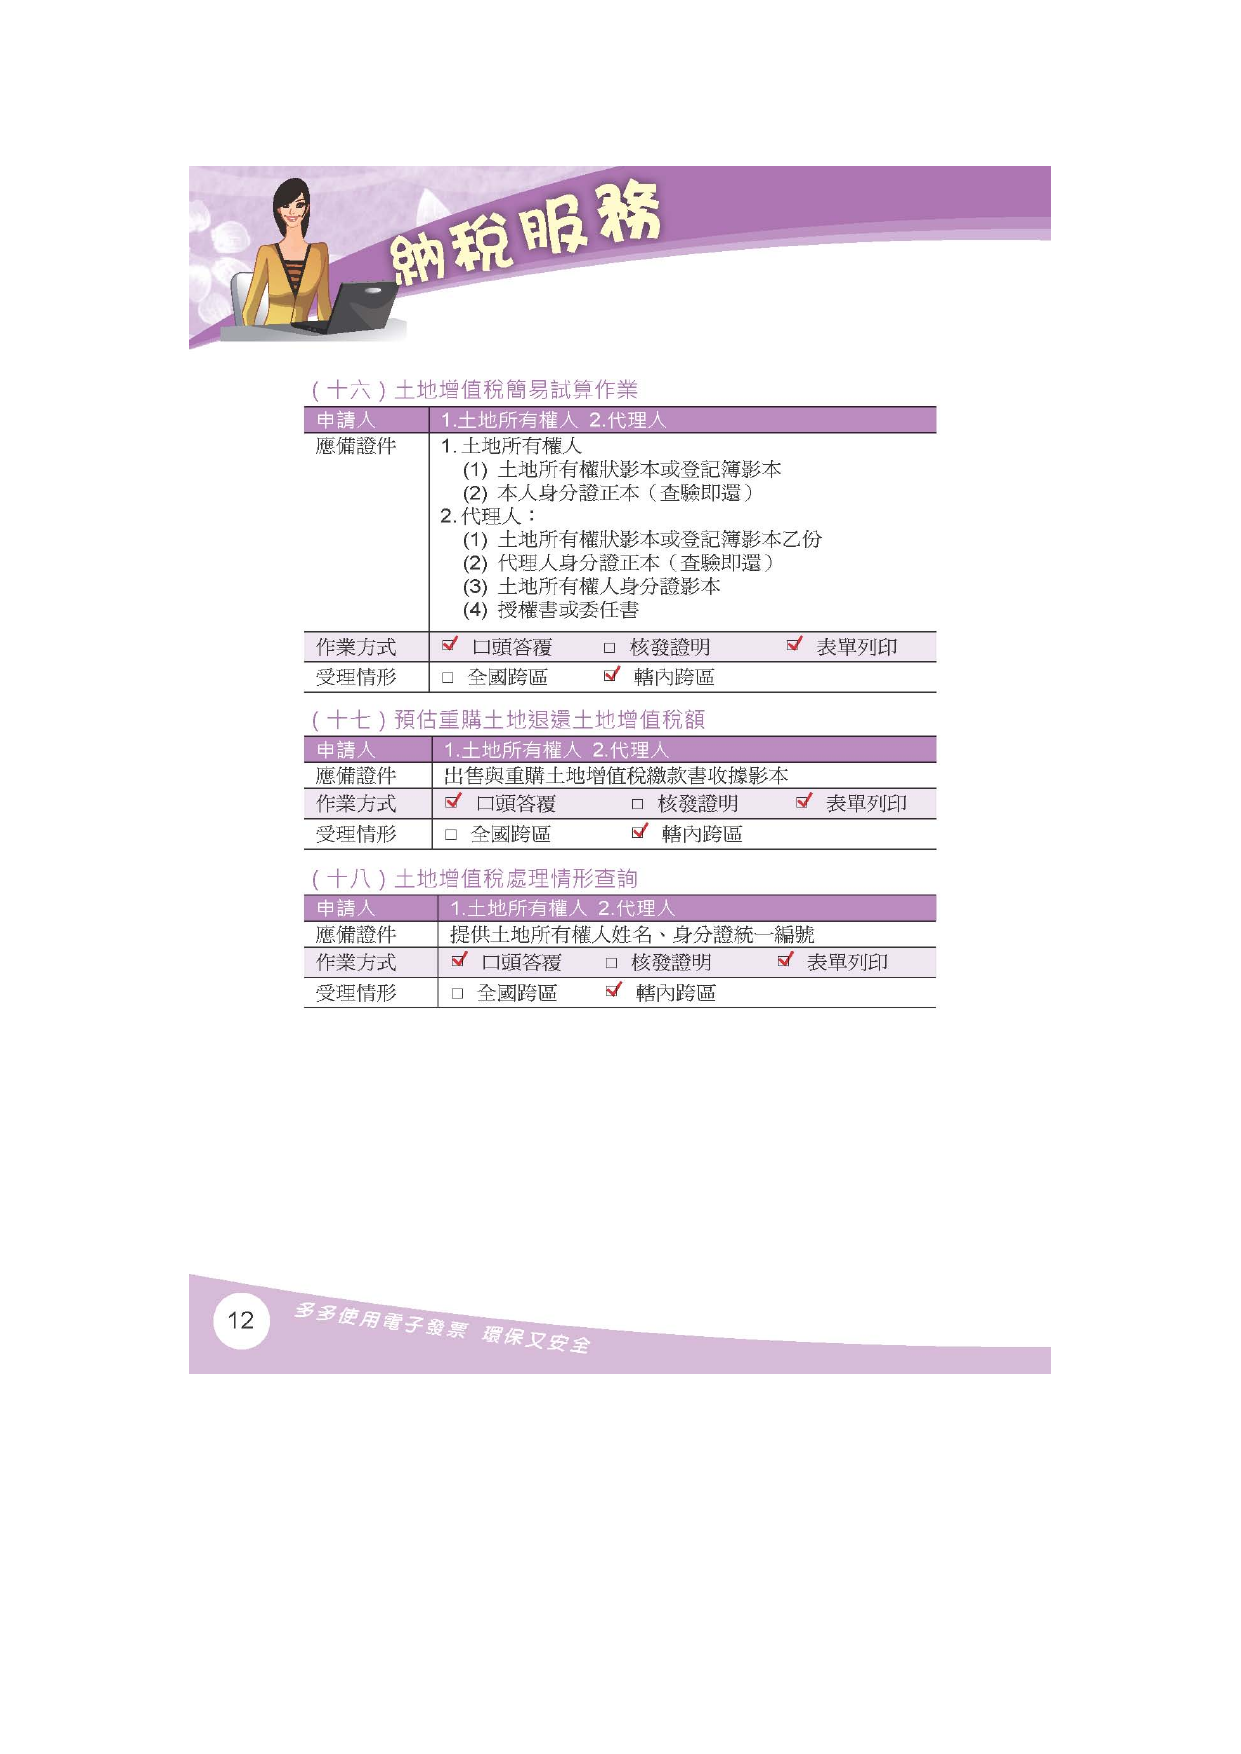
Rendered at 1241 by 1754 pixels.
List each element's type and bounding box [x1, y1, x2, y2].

picture [189, 166, 1051, 1374]
